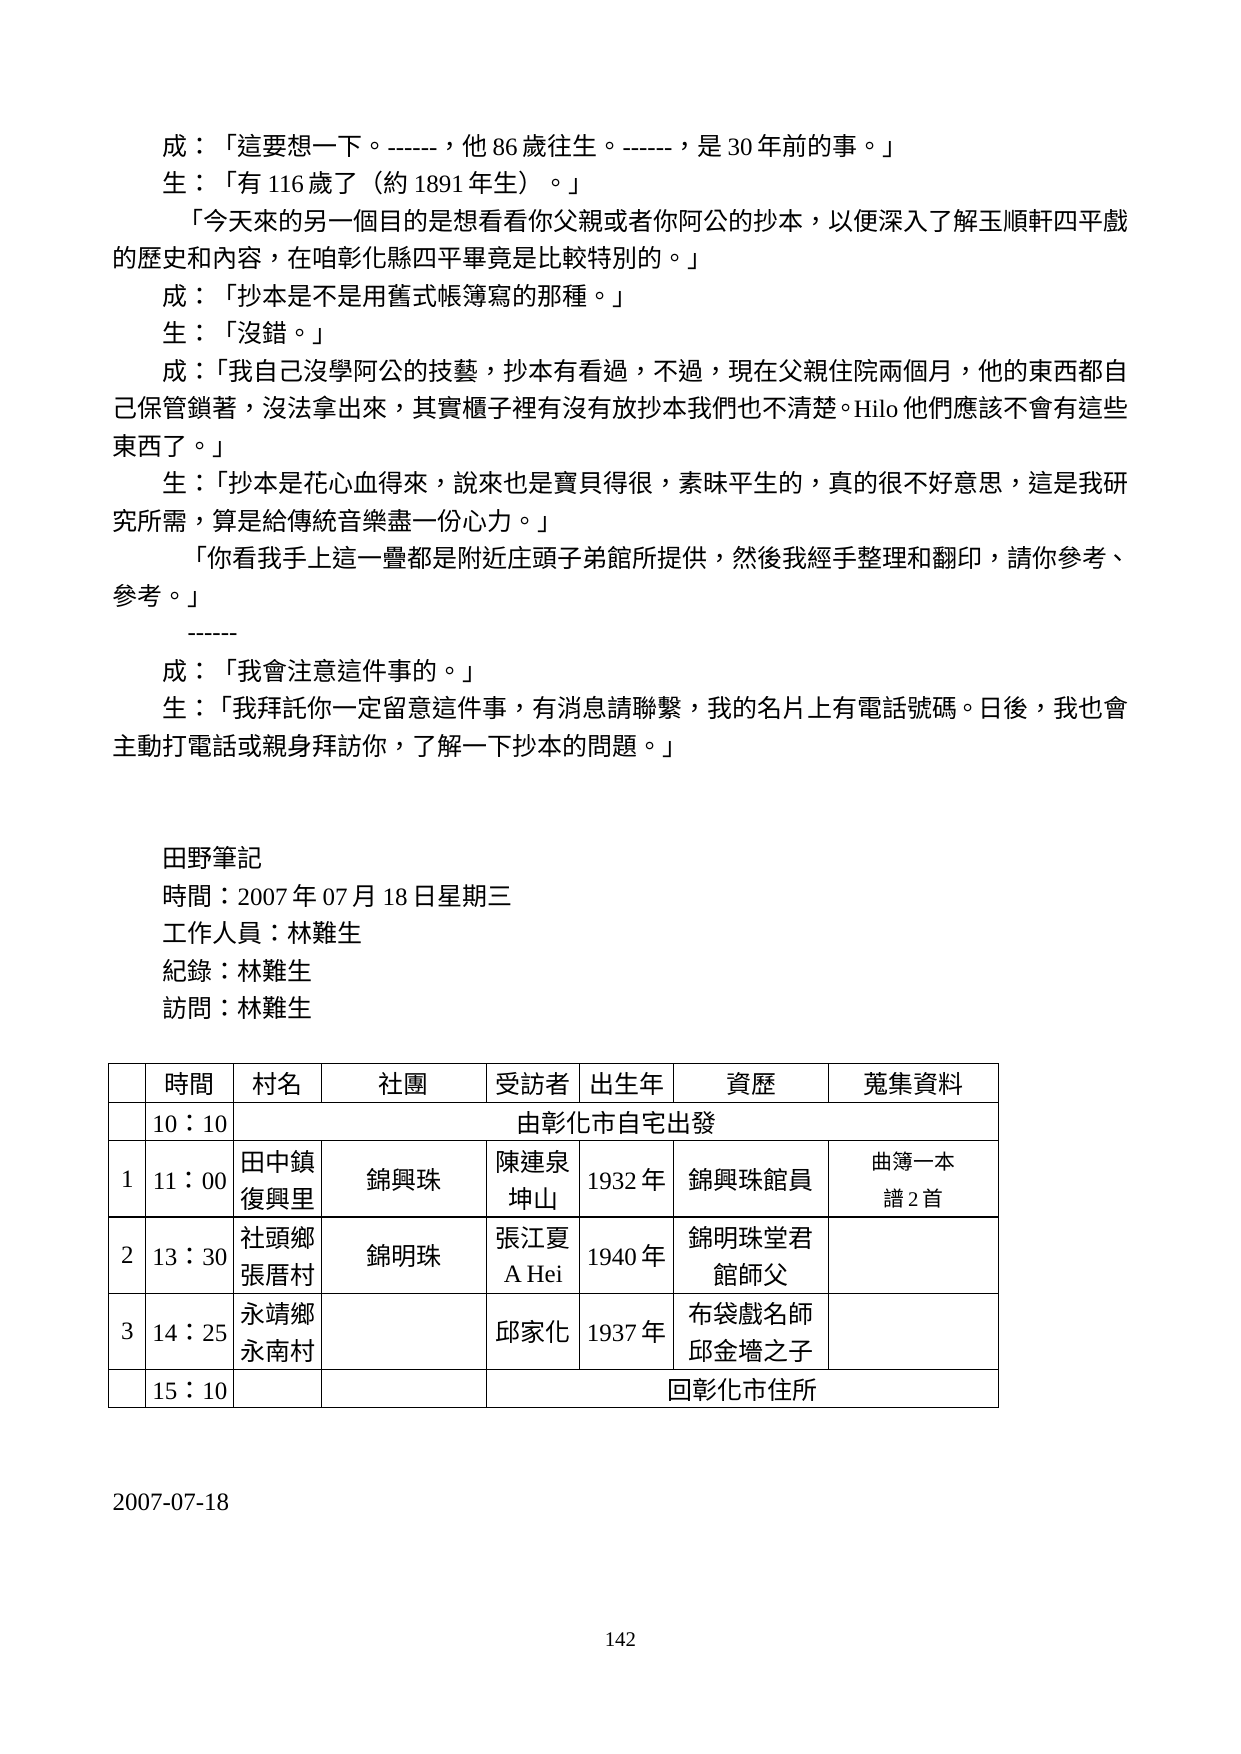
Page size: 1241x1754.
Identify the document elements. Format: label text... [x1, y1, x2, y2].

table_cell 15：10 [146, 1370, 233, 1407]
table_cell 錦興珠 [322, 1141, 486, 1216]
table_cell [109, 1370, 145, 1407]
table_cell 錦明珠堂君館師父 [674, 1218, 828, 1292]
table_cell 張江夏 A Hei [487, 1218, 579, 1292]
table_cell 永靖鄉永南村 [234, 1294, 321, 1368]
text 成：「這要想一下。------，他86歲往生。------，是30年前的事。」 [112, 126, 1128, 163]
table_cell 14：25 [146, 1294, 233, 1368]
table_cell 田中鎮 復興里 [234, 1141, 321, 1216]
text 生：「沒錯。」 [112, 313, 1128, 351]
table_header 時間 [146, 1064, 233, 1102]
table_cell [322, 1294, 486, 1368]
text ------ [112, 613, 1128, 651]
table_cell [109, 1103, 145, 1140]
table_cell 10：10 [146, 1103, 233, 1140]
table_header [109, 1064, 145, 1102]
table_cell 1932年 [580, 1141, 673, 1216]
text 生：「抄本是花心血得來，說來也是寶貝得很，素昧平生的，真的很不好意思，這是我研究所需，算是給傳統音樂盡一份心力。」 [112, 463, 1128, 538]
table_cell 回彰化市住所 [487, 1370, 998, 1407]
text 生：「有116歲了（約1891年生）。」 [112, 163, 1128, 201]
text 生：「我拜託你一定留意這件事，有消息請聯繫，我的名片上有電話號碼。日後，我也會主動打電話或親身拜訪你，了解一下抄本的問題。」 [112, 688, 1128, 763]
table_header 資歷 [674, 1064, 828, 1102]
table_cell [829, 1218, 998, 1292]
table_cell 社頭鄉張厝村 [234, 1218, 321, 1292]
table_cell [829, 1294, 998, 1368]
table_cell [322, 1370, 486, 1407]
table_cell 由彰化市自宅出發 [234, 1103, 998, 1140]
text 2007-07-18 [112, 1483, 1128, 1521]
table_cell 1940年 [580, 1218, 673, 1292]
text 訪問：林難生 [112, 988, 1128, 1026]
table_header 受訪者 [487, 1064, 579, 1102]
table_cell 3 [109, 1294, 145, 1368]
table_header 社團 [322, 1064, 486, 1102]
table_header 出生年 [580, 1064, 673, 1102]
text 工作人員：林難生 [112, 913, 1128, 951]
table_cell 陳連泉 坤山 [487, 1141, 579, 1216]
table_header 蒐集資料 [829, 1064, 998, 1102]
table_cell 布袋戲名師 邱金墻之子 [674, 1294, 828, 1368]
text 時間：2007年07月18日星期三 [112, 876, 1128, 913]
table_cell 13：30 [146, 1218, 233, 1292]
text 成：「抄本是不是用舊式帳簿寫的那種。」 [112, 276, 1128, 313]
table_cell 曲簿一本 譜2首 [829, 1141, 998, 1216]
table_cell [234, 1370, 321, 1407]
text 成：「我自己沒學阿公的技藝，抄本有看過，不過，現在父親住院兩個月，他的東西都自己保管鎖著，沒法拿出來，其實櫃子裡有沒有放抄本我們也不清楚。Hilo他們應該不會有這些東西了。」 [112, 351, 1128, 463]
table_cell 錦興珠館員 [674, 1141, 828, 1216]
table_cell 邱家化 [487, 1294, 579, 1368]
text 田野筆記 [112, 838, 1128, 876]
table_cell 1937年 [580, 1294, 673, 1368]
table_cell 11：00 [146, 1141, 233, 1216]
text 「你看我手上這一疊都是附近庄頭子弟館所提供，然後我經手整理和翻印，請你參考、參考。」 [112, 538, 1128, 613]
text 「今天來的另一個目的是想看看你父親或者你阿公的抄本，以便深入了解玉順軒四平戲的歷史和內容，在咱彰化縣四平畢竟是比較特別的。」 [112, 201, 1128, 276]
text 紀錄：林難生 [112, 951, 1128, 988]
text 成：「我會注意這件事的。」 [112, 651, 1128, 688]
table_cell 錦明珠 [322, 1218, 486, 1292]
table_header 村名 [234, 1064, 321, 1102]
table_cell 1 [109, 1141, 145, 1216]
table_cell 2 [109, 1218, 145, 1292]
